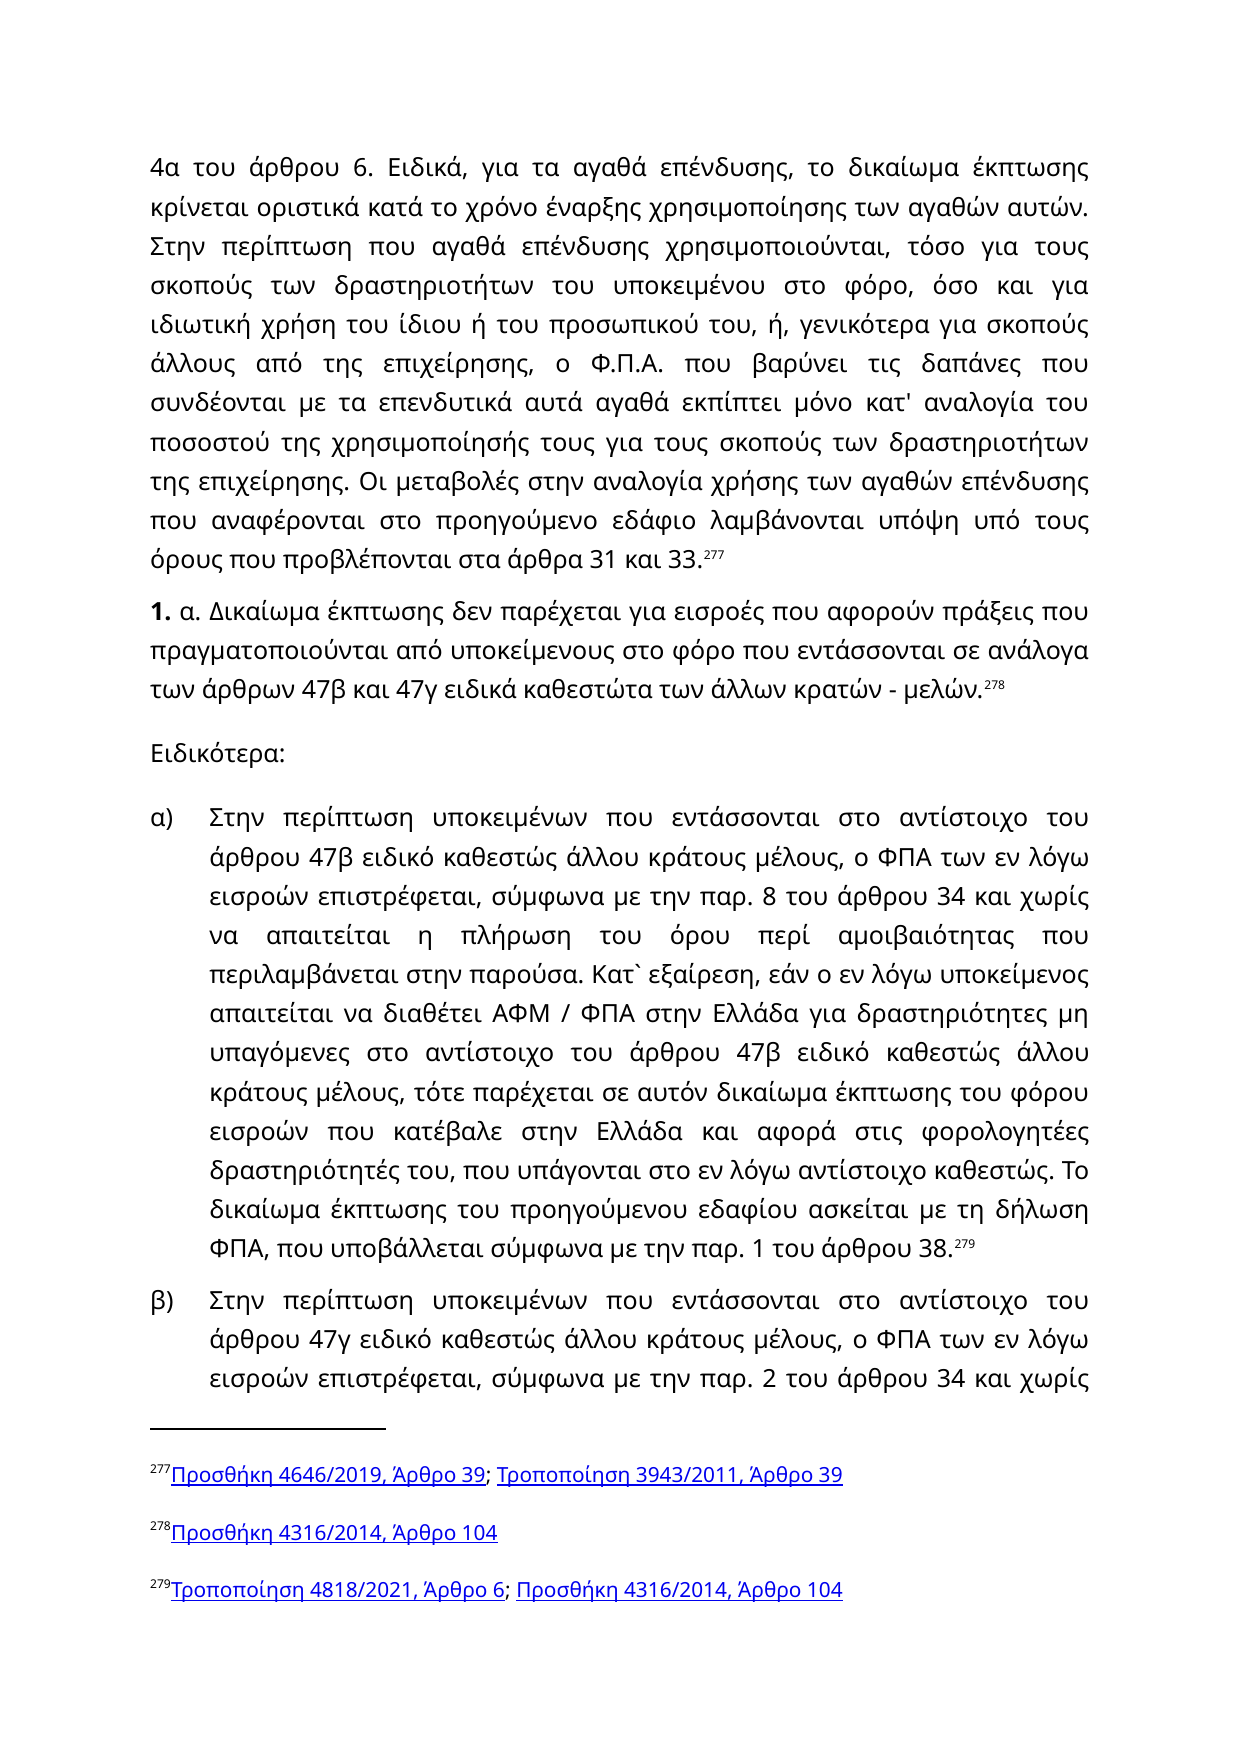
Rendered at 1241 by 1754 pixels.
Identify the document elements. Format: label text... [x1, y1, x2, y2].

text 4α του άρθρου 6. Ειδικά, για τα αγαθά επένδυσης, το δικαίωμα έκπτωσης κρίνεται οριστικά κατά το χρόνο έναρξης χρησιμοποίησης των αγαθών αυτών. Στην περίπτωση που αγαθά επένδυσης χρησιμοποιούνται, τόσο για τους σκοπούς των δραστηριοτήτων του υποκειμένου στο φόρο, όσο και για ιδιωτική χρήση του ίδιου ή του προσωπικού του, ή, γενικότερα για σκοπούς άλλους από της επιχείρησης, ο Φ.Π.Α. που βαρύνει τις δαπάνες που συνδέονται με τα επενδυτικά αυτά αγαθά εκπίπτει μόνο κατ' αναλογία του ποσοστού της χρησιμοποίησής τους για τους σκοπούς των δραστηριοτήτων της επιχείρησης. Οι μεταβολές στην αναλογία χρήσης των αγαθών επένδυσης που αναφέρονται στο προηγούμενο εδάφιο λαμβάνονται υπόψη υπό τους όρους που προβλέπονται στα άρθρα 31 και 33. [150, 150, 1090, 576]
list β) Στην περίπτωση υποκειμένων που εντάσσονται στο αντίστοιχο του άρθρου 47γ ειδικό καθεστώς άλλου κράτους μέλους, ο ΦΠΑ των εν λόγω εισροών επιστρέφεται, σύμφωνα με την παρ. 2 του άρθρου 34 και χωρίς [150, 1282, 1090, 1395]
text Ειδικότερα: [150, 736, 1090, 770]
text 1. α. Δικαίωμα έκπτωσης δεν παρέχεται για εισροές που αφορούν πράξεις που πραγματοποιούνται από υποκείμενους στο φόρο που εντάσσονται σε ανάλογα των άρθρων 47β και 47γ ειδικά καθεστώτα των άλλων κρατών - μελών. [150, 593, 1090, 706]
list α) Στην περίπτωση υποκειμένων που εντάσσονται στο αντίστοιχο του άρθρου 47β ειδικό καθεστώς άλλου κράτους μέλους, ο ΦΠΑ των εν λόγω εισροών επιστρέφεται, σύμφωνα με την παρ. 8 του άρθρου 34 και χωρίς να απαιτείται η πλήρωση του όρου περί αμοιβαιότητας που περιλαμβάνεται στην παρούσα. Κατ` εξαίρεση, εάν ο εν λόγω υποκείμενος απαιτείται να διαθέτει ΑΦΜ / ΦΠΑ στην Ελλάδα για δραστηριότητες μη υπαγόμενες στο αντίστοιχο του άρθρου 47β ειδικό καθεστώς άλλου κράτους μέλους, τότε παρέχεται σε αυτόν δικαίωμα έκπτωσης του φόρου εισροών που κατέβαλε στην Ελλάδα και αφορά στις φορολογητέες δραστηριότητές του, που υπάγονται στο εν λόγω αντίστοιχο καθεστώς. Το δικαίωμα έκπτωσης του προηγούμενου εδαφίου ασκείται με τη δήλωση ΦΠΑ, που υποβάλλεται σύμφωνα με την παρ. 1 του άρθρου 38. [150, 800, 1090, 1265]
text Τροποποίηση 4818/2021, Άρθρο 6; Προσθήκη 4316/2014, Άρθρο 104 [150, 1576, 1090, 1604]
text Προσθήκη 4646/2019, Άρθρο 39; Τροποποίηση 3943/2011, Άρθρο 39 [150, 1460, 1090, 1489]
text Προσθήκη 4316/2014, Άρθρο 104 [150, 1518, 1090, 1546]
